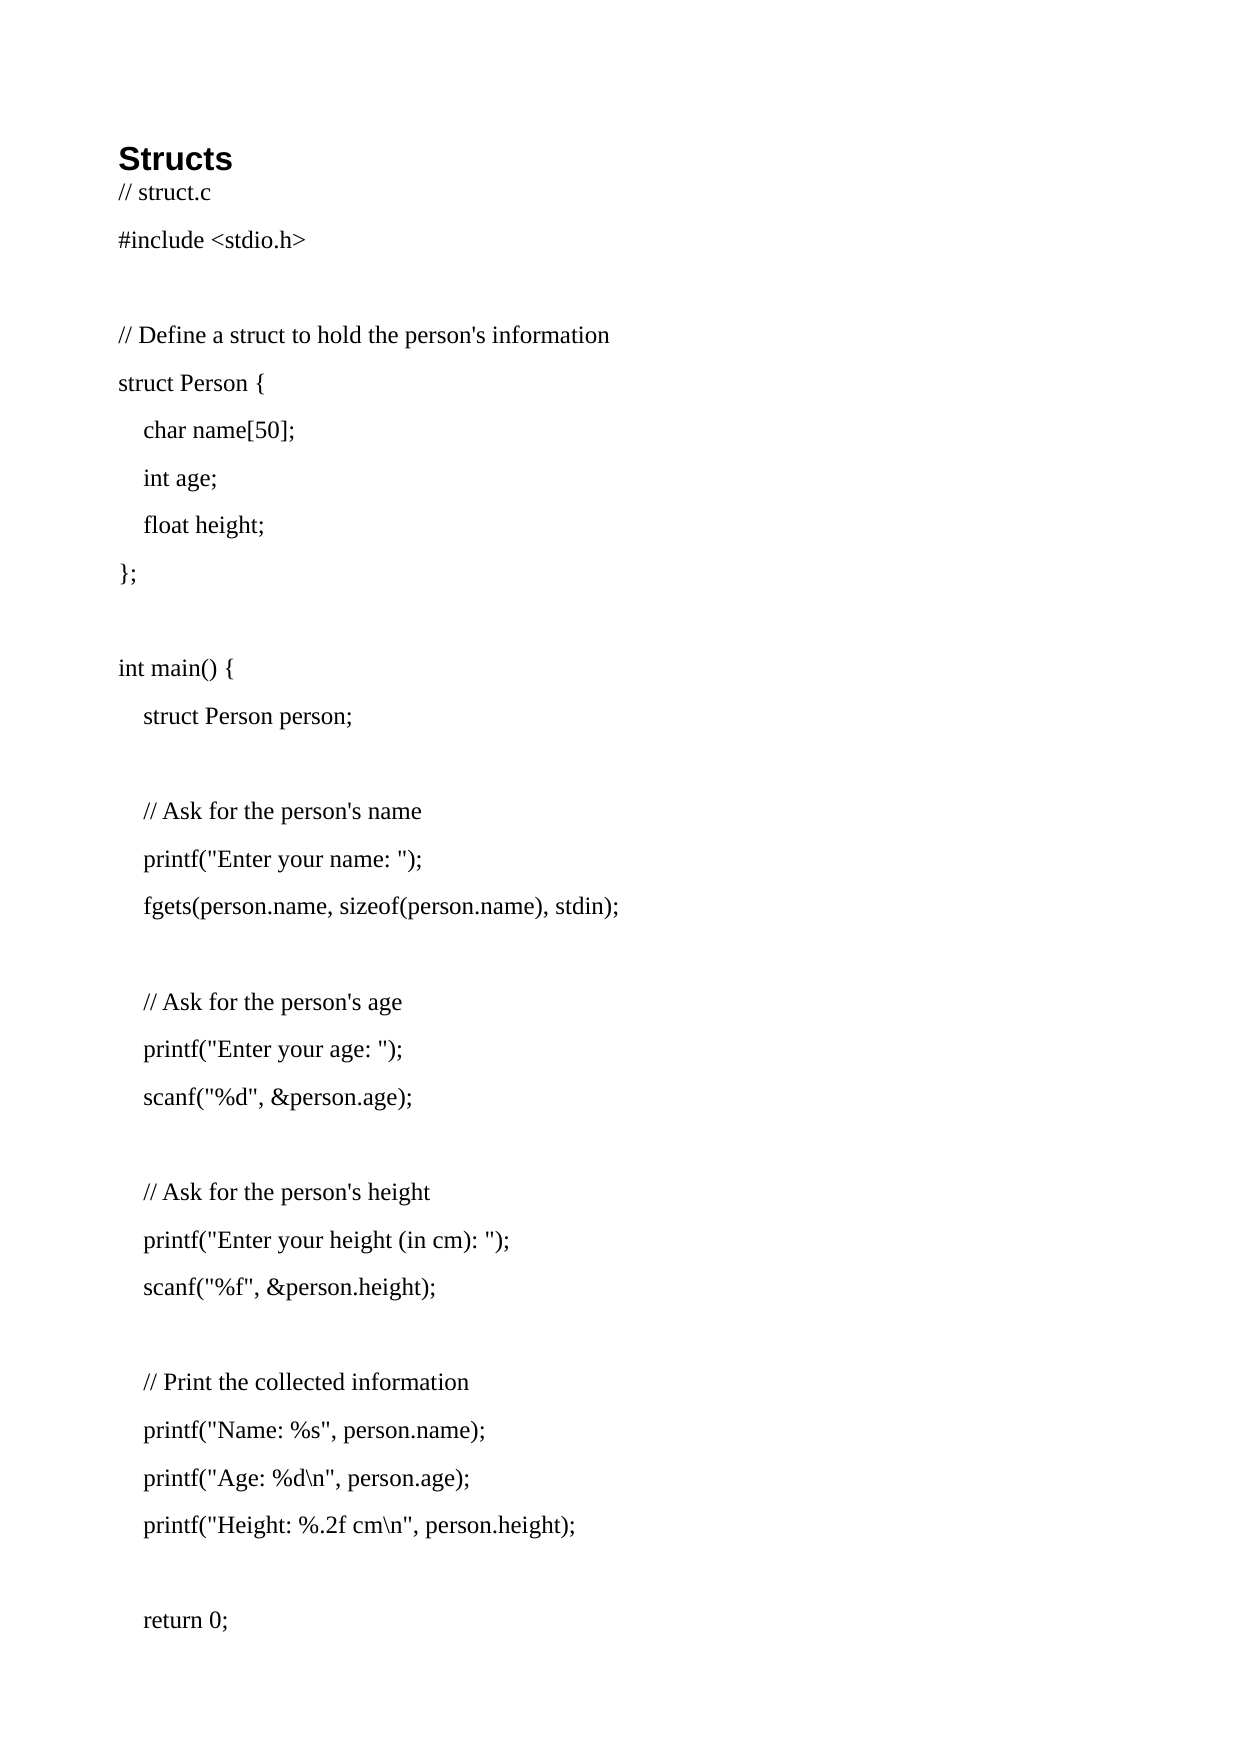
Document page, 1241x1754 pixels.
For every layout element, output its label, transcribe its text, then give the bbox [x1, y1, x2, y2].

text printf("Height: %.2f cm\n", person.height); [118, 1510, 1122, 1539]
text // Define a struct to hold the person's information [118, 320, 1122, 349]
text int main() { [118, 653, 1122, 682]
text // Ask for the person's age [118, 987, 1122, 1015]
text printf("Enter your height (in cm): "); [118, 1225, 1122, 1253]
text #include <stdio.h> [118, 225, 1122, 254]
text float height; [118, 511, 1122, 539]
text scanf("%f", &person.height); [118, 1272, 1122, 1301]
text printf("Age: %d\n", person.age); [118, 1463, 1122, 1491]
text printf("Enter your age: "); [118, 1034, 1122, 1063]
text // Print the collected information [118, 1367, 1122, 1396]
text // Ask for the person's name [118, 796, 1122, 825]
text struct Person person; [118, 701, 1122, 730]
text int age; [118, 463, 1122, 492]
text char name[50]; [118, 415, 1122, 444]
text // struct.c [118, 177, 1122, 206]
text fgets(person.name, sizeof(person.name), stdin); [118, 891, 1122, 920]
text scanf("%d", &person.age); [118, 1082, 1122, 1111]
text struct Person { [118, 368, 1122, 397]
subtitle Structs [118, 139, 1122, 177]
text return 0; [118, 1606, 1122, 1634]
text printf("Enter your name: "); [118, 844, 1122, 873]
text // Ask for the person's height [118, 1177, 1122, 1206]
text printf("Name: %s", person.name); [118, 1415, 1122, 1444]
text }; [118, 558, 1122, 587]
